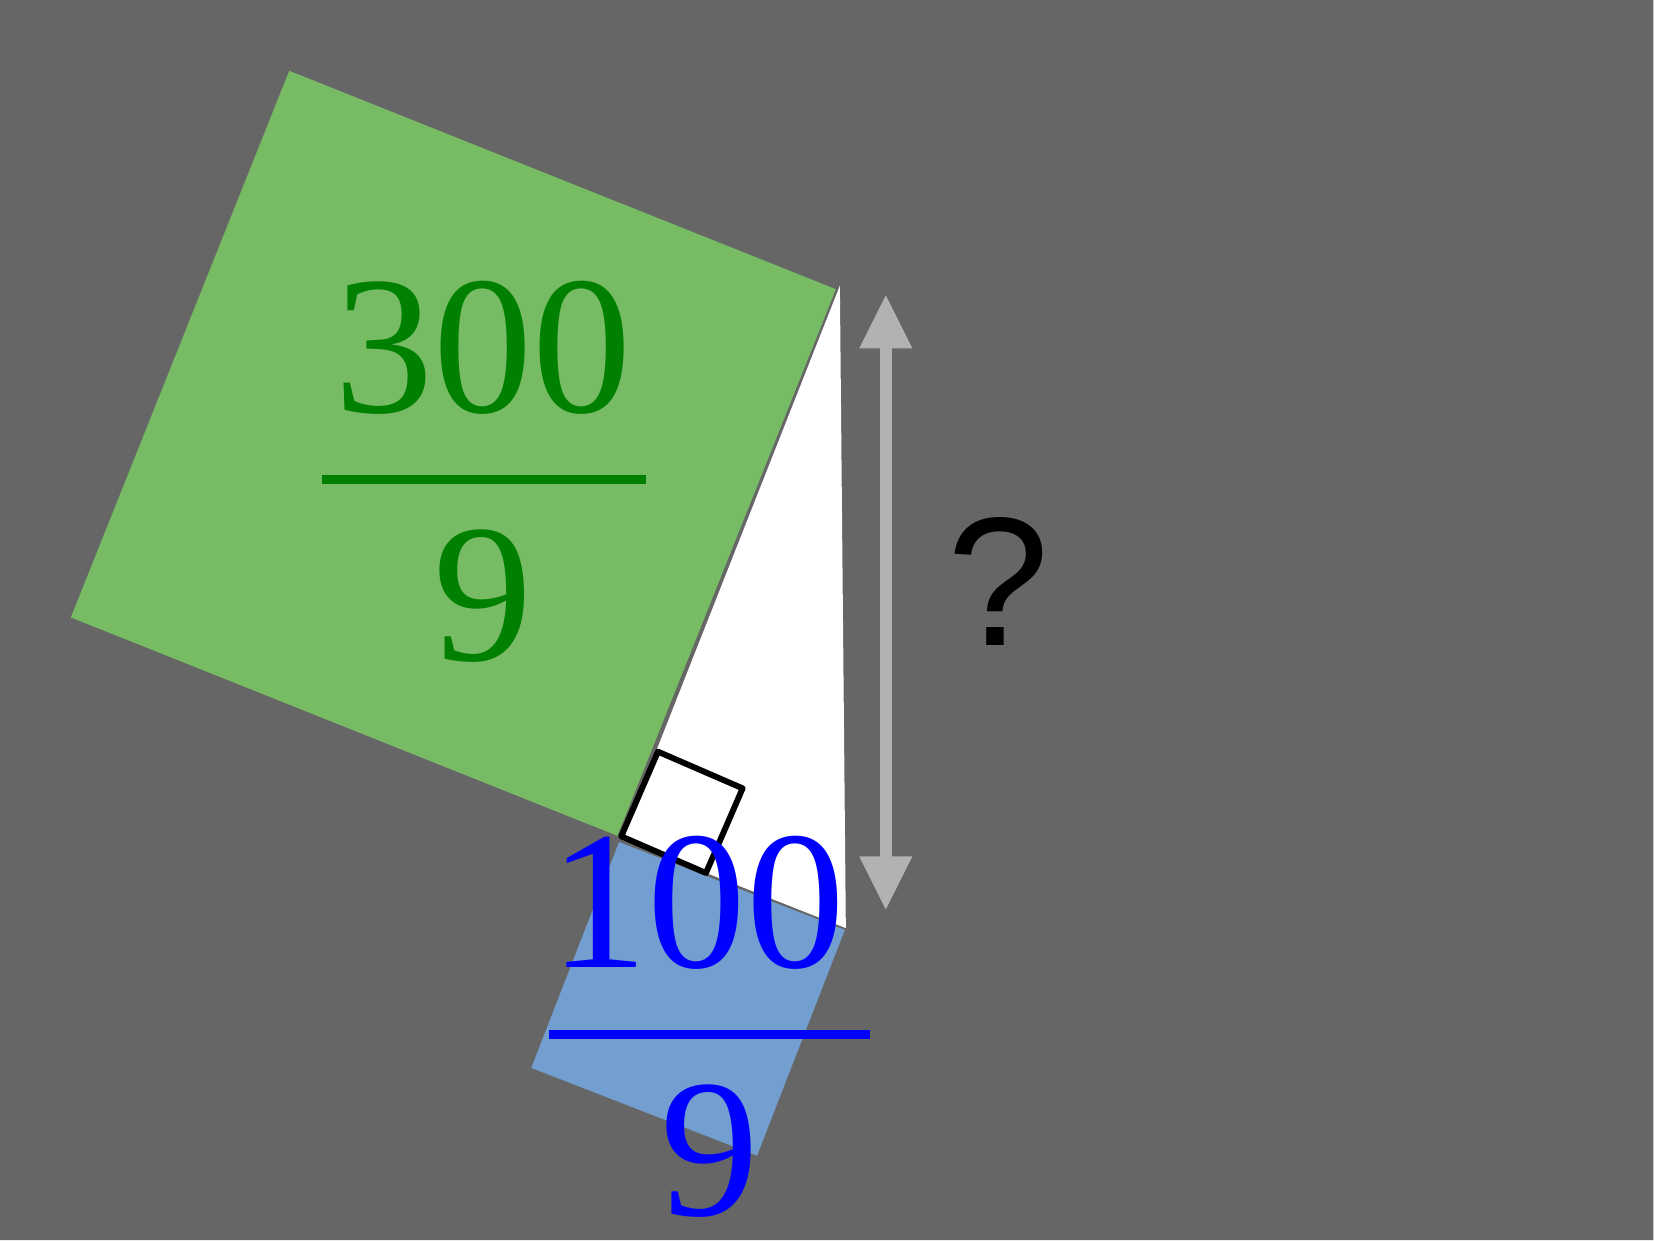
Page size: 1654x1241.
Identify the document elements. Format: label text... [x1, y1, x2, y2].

text_box [644, 757, 738, 794]
text_box [0, 0, 1654, 1241]
chart [487, 794, 922, 1241]
text_box ? [933, 472, 1065, 693]
chart [259, 239, 698, 709]
